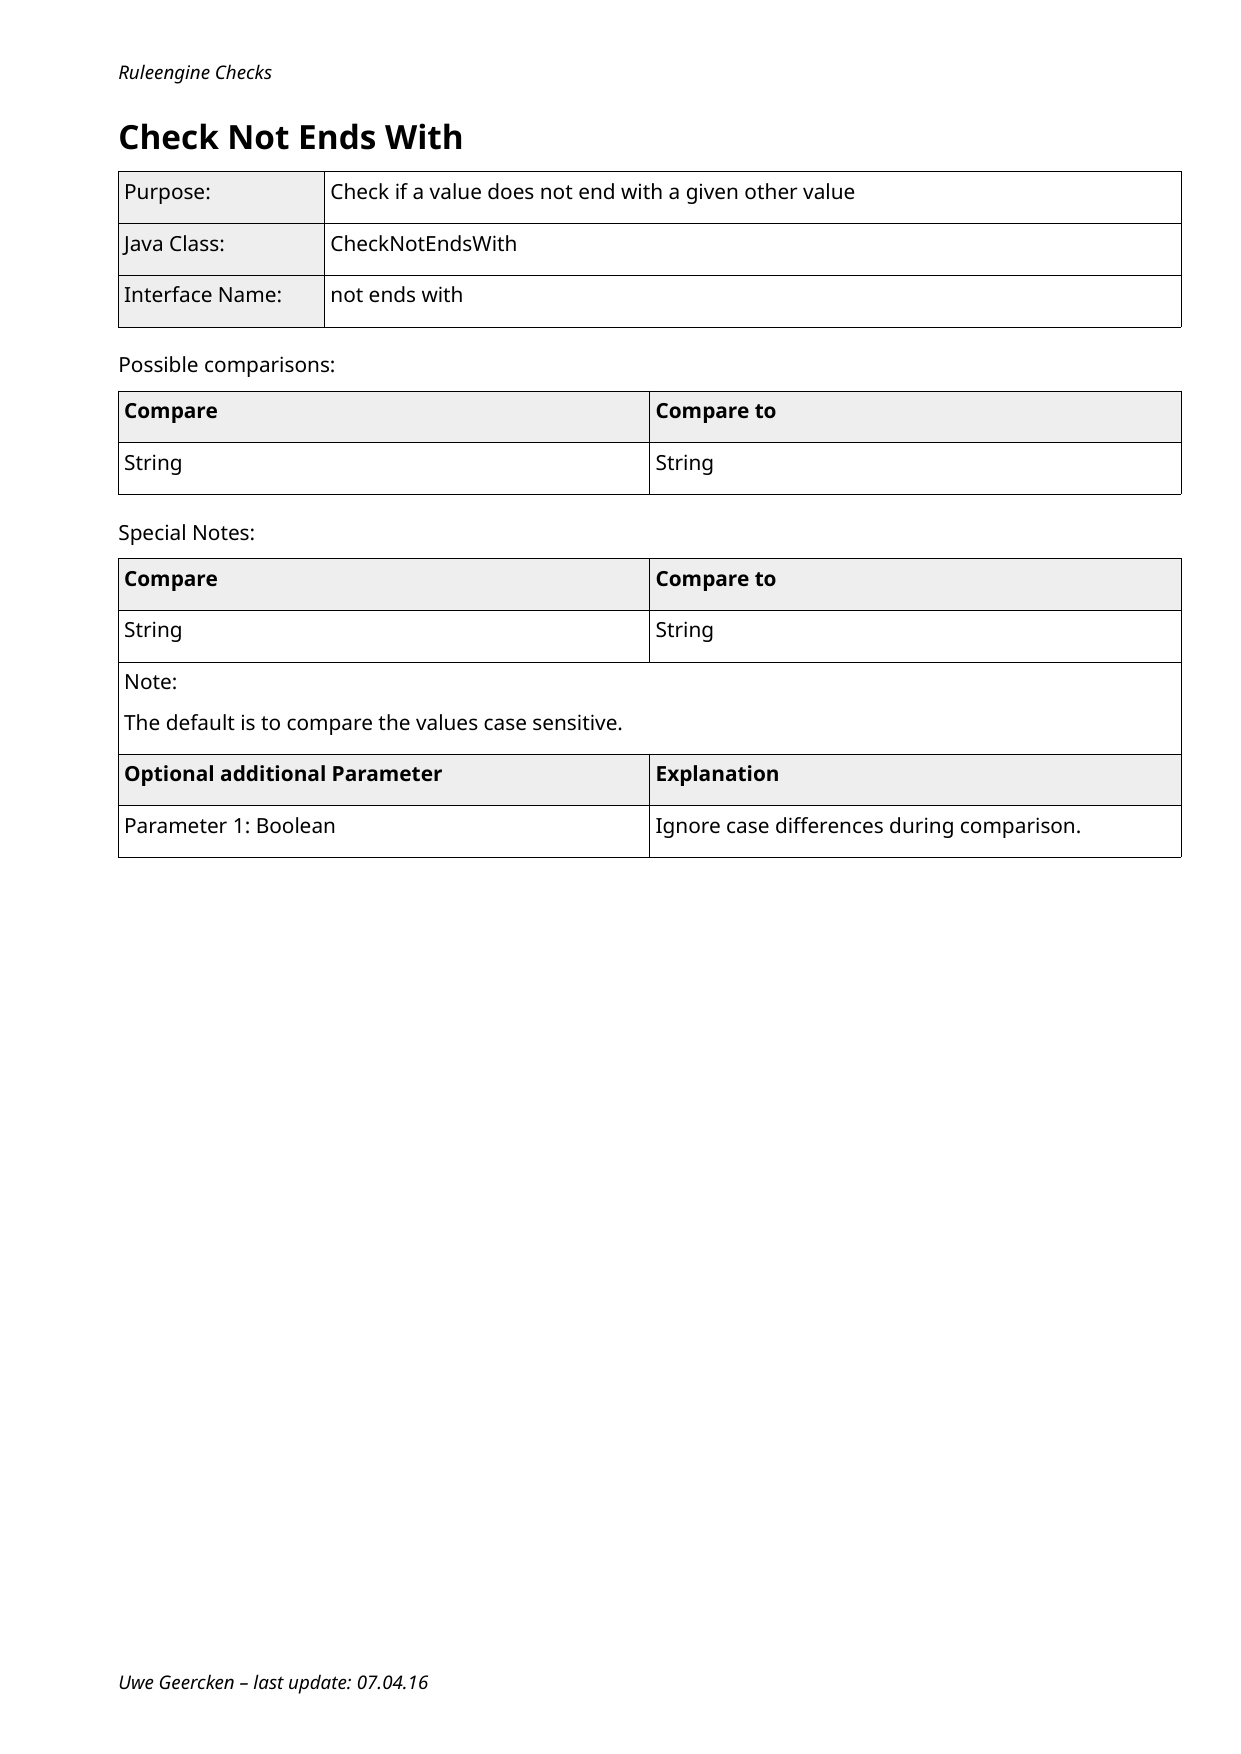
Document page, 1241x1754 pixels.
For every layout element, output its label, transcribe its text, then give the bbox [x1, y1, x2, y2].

table_header Compare to [650, 392, 1181, 442]
table_header Compare [119, 392, 649, 442]
table_header Purpose: [119, 172, 324, 223]
table_cell Ignore case differences during comparison. [650, 806, 1181, 857]
table_header Check if a value does not end with a given other value [325, 172, 1181, 223]
table_cell Java Class: [119, 224, 324, 275]
text Possible comparisons: [118, 350, 1181, 379]
table_cell Interface Name: [119, 276, 324, 327]
text Special Notes: [118, 518, 1181, 546]
table_cell String [650, 611, 1181, 662]
table_cell CheckNotEndsWith [325, 224, 1181, 275]
table_cell Optional additional Parameter [119, 755, 649, 805]
table_header Compare [119, 559, 649, 610]
table_cell String [119, 611, 649, 662]
table_cell Parameter 1: Boolean [119, 806, 649, 857]
table_cell Explanation [650, 755, 1181, 805]
table_cell String [650, 443, 1181, 494]
table_cell not ends with [325, 276, 1181, 327]
table_header Compare to [650, 559, 1181, 610]
table_cell String [119, 443, 649, 494]
text Check Not Ends With [118, 114, 1181, 159]
table_cell Note: The default is to compare the values case sensitive. [119, 663, 1181, 753]
